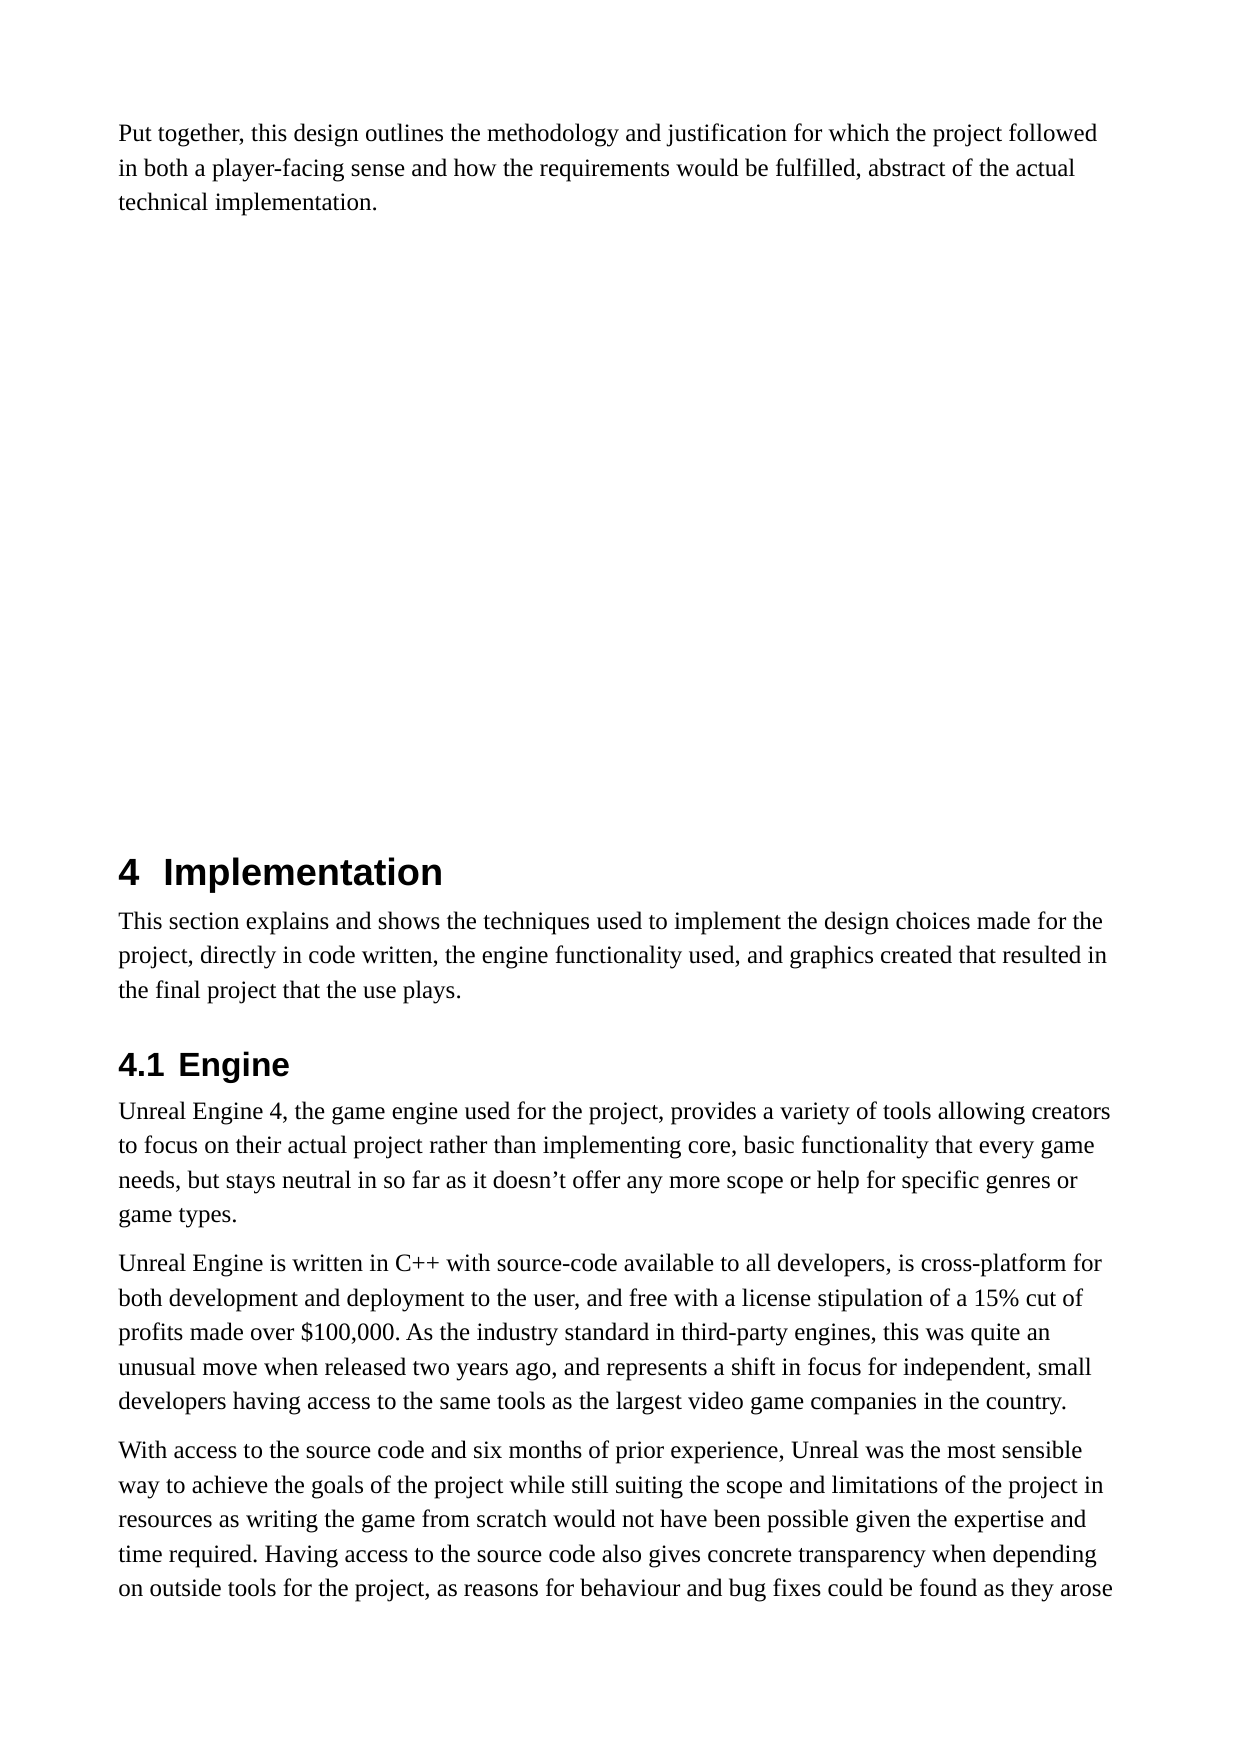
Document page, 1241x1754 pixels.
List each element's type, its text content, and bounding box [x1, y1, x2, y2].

subtitle Engine [118, 1045, 1122, 1083]
subtitle Implementation [118, 850, 1122, 893]
text This section explains and shows the techniques used to implement the design choices made for the project, directly in code written, the engine functionality used, and graphics created that resulted in the final project that the use plays. [118, 906, 1122, 1004]
text Put together, this design outlines the methodology and justification for which the project followed in both a player-facing sense and how the requirements would be fulfilled, abstract of the actual technical implementation. [118, 118, 1122, 216]
text With access to the source code and six months of prior experience, Unreal was the most sensible way to achieve the goals of the project while still suiting the scope and limitations of the project in resources as writing the game from scratch would not have been possible given the expertise and time required. Having access to the source code also gives concrete transparency when depending on outside tools for the project, as reasons for behaviour and bug fixes could be found as they arose [118, 1436, 1122, 1602]
text Unreal Engine 4, the game engine used for the project, provides a variety of tools allowing creators to focus on their actual project rather than implementing core, basic functionality that every game needs, but stays neutral in so far as it doesn’t offer any more scope or help for specific genres or game types. [118, 1096, 1122, 1228]
text Unreal Engine is written in C++ with source-code available to all developers, is cross-platform for both development and deployment to the user, and free with a license stipulation of a 15% cut of profits made over $100,000. As the industry standard in third-party engines, this was quite an unusual move when released two years ago, and represents a shift in focus for independent, small developers having access to the same tools as the largest video game companies in the country. [118, 1248, 1122, 1415]
